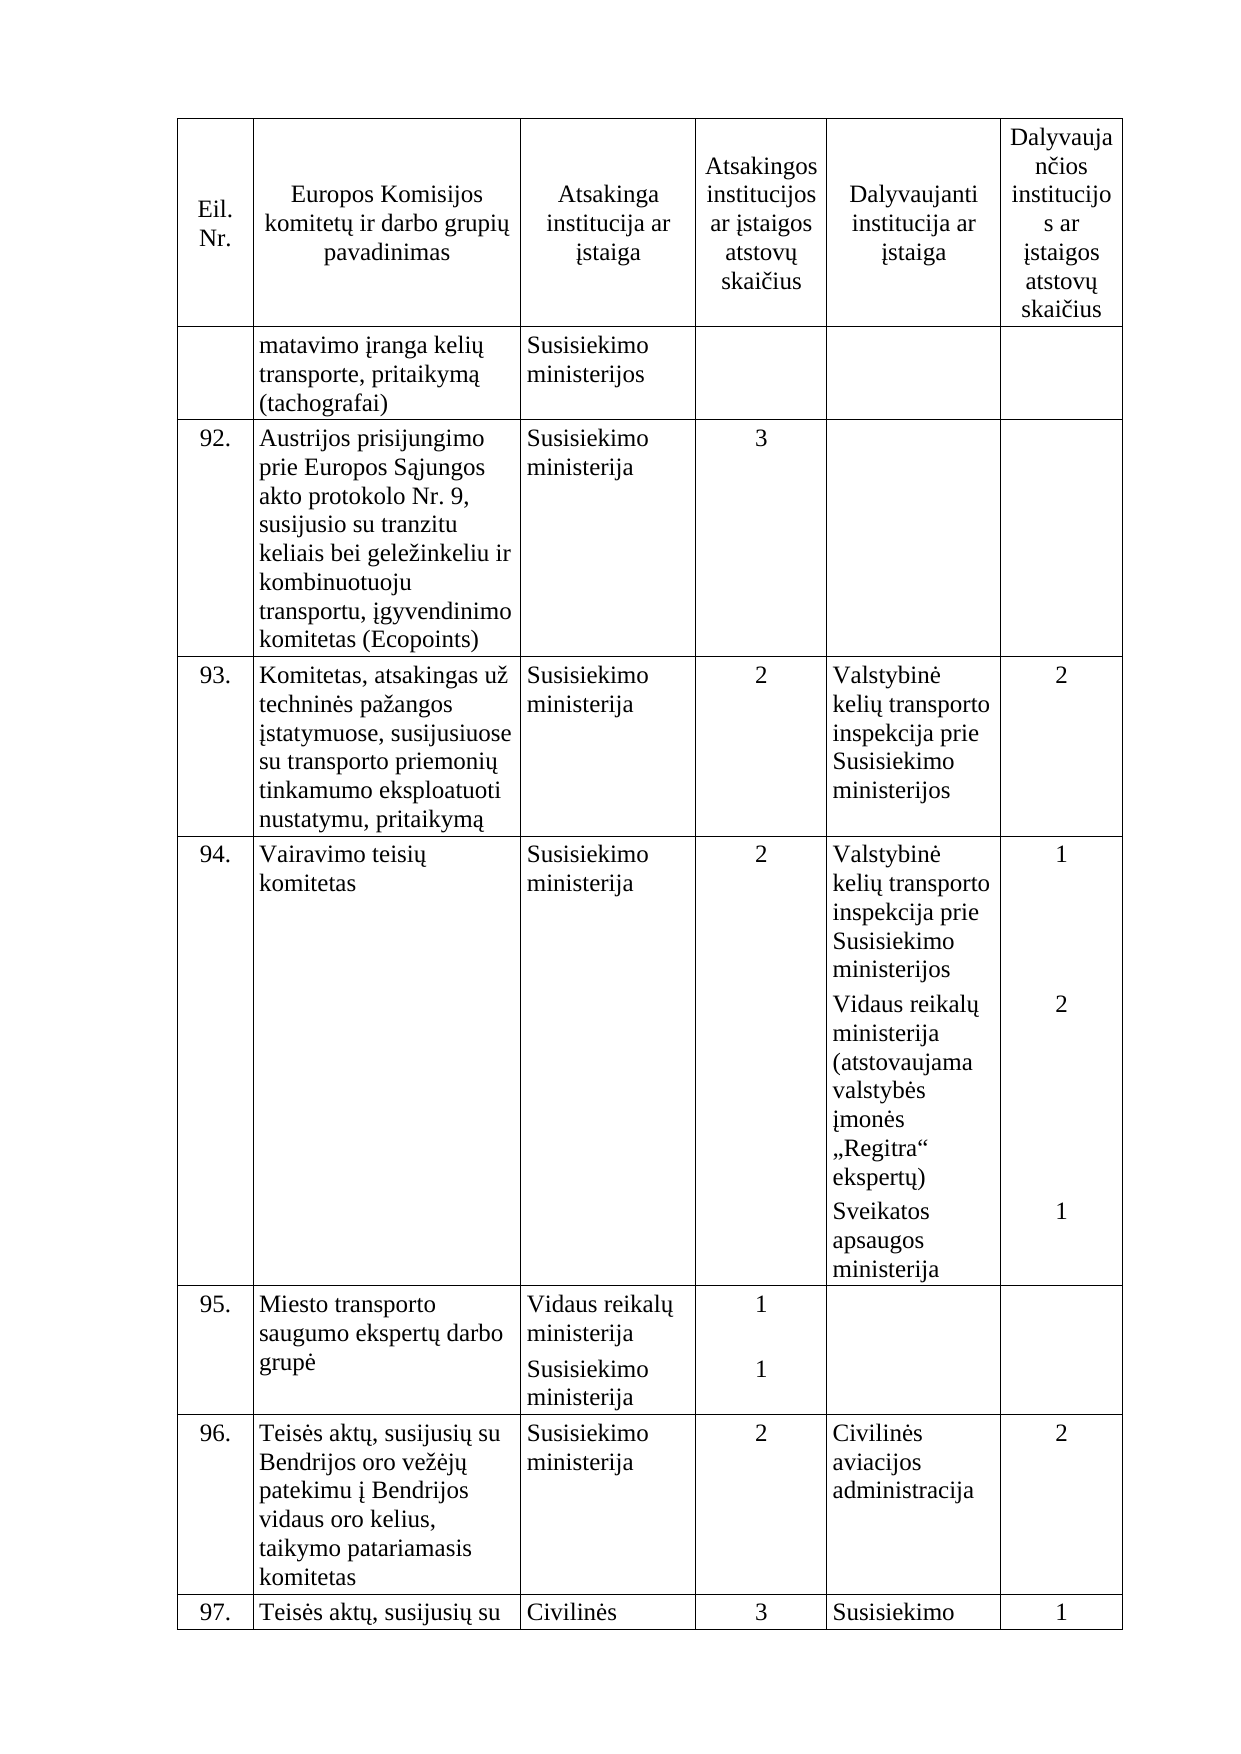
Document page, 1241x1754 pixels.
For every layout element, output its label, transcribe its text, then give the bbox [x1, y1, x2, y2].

table_cell [696, 986, 826, 1193]
table_header Dalyvaujančios institucijos ar įstaigos atstovų skaičius [1001, 119, 1122, 326]
table_cell 2 [1001, 986, 1122, 1193]
table_cell Komitetas, atsakingas už techninės pažangos įstatymuose, susijusiuose su transporto priemonių tinkamumo eksploatuoti nustatymu, pritaikymą [254, 657, 520, 836]
table_cell Austrijos prisijungimo prie Europos Sąjungos akto protokolo Nr. 9, susijusio su tranzitu keliais bei geležinkeliu ir kombinuotuoju transportu, įgyvendinimo komitetas (Ecopoints) [254, 420, 520, 656]
table_cell Valstybinė kelių transporto inspekcija prie Susisiekimo ministerijos [827, 657, 1000, 836]
table_cell Vidaus reikalų ministerija [521, 1286, 695, 1350]
table_cell [521, 1193, 695, 1285]
table_cell 97. [178, 1595, 253, 1629]
table_cell 95. [178, 1286, 253, 1414]
table_cell Susisiekimo ministerija [521, 1415, 695, 1593]
table_cell Susisiekimo [827, 1595, 1000, 1629]
table_cell 1 [1001, 1595, 1122, 1629]
table_cell 2 [1001, 1415, 1122, 1593]
table_cell [696, 327, 826, 419]
table_cell [1001, 1286, 1122, 1414]
table_cell [1001, 327, 1122, 419]
table_cell 1 [1001, 1193, 1122, 1285]
table_cell [1001, 420, 1122, 656]
table_cell [827, 1286, 1000, 1414]
table_cell Civilinės [521, 1595, 695, 1629]
table_cell Susisiekimo ministerija [521, 657, 695, 836]
table_cell 2 [1001, 657, 1122, 836]
table_cell [178, 327, 253, 419]
table_cell [827, 327, 1000, 419]
table_header Atsakingos institucijos ar įstaigos atstovų skaičius [696, 119, 826, 326]
table_cell matavimo įranga kelių transporte, pritaikymą (tachografai) [254, 327, 520, 419]
table_cell [178, 1193, 253, 1285]
table_cell 3 [696, 1595, 826, 1629]
table_cell Miesto transporto saugumo ekspertų darbo grupė [254, 1286, 520, 1414]
table_cell Vairavimo teisių komitetas [254, 837, 520, 986]
table_cell 2 [696, 1415, 826, 1593]
table_cell 3 [696, 420, 826, 656]
table_cell [178, 986, 253, 1193]
table_cell 94. [178, 837, 253, 986]
table_cell Vidaus reikalų ministerija (atstovaujama valstybės įmonės „Regitra“ ekspertų) [827, 986, 1000, 1193]
table_cell Teisės aktų, susijusių su [254, 1595, 520, 1629]
table_cell 1 [696, 1286, 826, 1350]
table_cell 1 [696, 1350, 826, 1414]
table_cell Sveikatos apsaugos ministerija [827, 1193, 1000, 1285]
table_cell Susisiekimo ministerija [521, 837, 695, 986]
table_header Dalyvaujanti institucija ar įstaiga [827, 119, 1000, 326]
table_cell Valstybinė kelių transporto inspekcija prie Susisiekimo ministerijos [827, 837, 1000, 986]
table_cell 92. [178, 420, 253, 656]
table_cell Teisės aktų, susijusių su Bendrijos oro vežėjų patekimu į Bendrijos vidaus oro kelius, taikymo patariamasis komitetas [254, 1415, 520, 1593]
table_cell [521, 986, 695, 1193]
table_cell [254, 1193, 520, 1285]
table_cell 2 [696, 657, 826, 836]
table_cell Susisiekimo ministerijos [521, 327, 695, 419]
table_header Atsakinga institucija ar įstaiga [521, 119, 695, 326]
table_cell 1 [1001, 837, 1122, 986]
table_cell Civilinės aviacijos administracija [827, 1415, 1000, 1593]
table_cell Susisiekimo ministerija [521, 420, 695, 656]
table_cell [827, 420, 1000, 656]
table_cell [254, 986, 520, 1193]
table_cell [696, 1193, 826, 1285]
table_cell 93. [178, 657, 253, 836]
table_cell 96. [178, 1415, 253, 1593]
table_cell Susisiekimo ministerija [521, 1350, 695, 1414]
table_header Eil. Nr. [178, 119, 253, 326]
table_cell 2 [696, 837, 826, 986]
table_header Europos Komisijos komitetų ir darbo grupių pavadinimas [254, 119, 520, 326]
